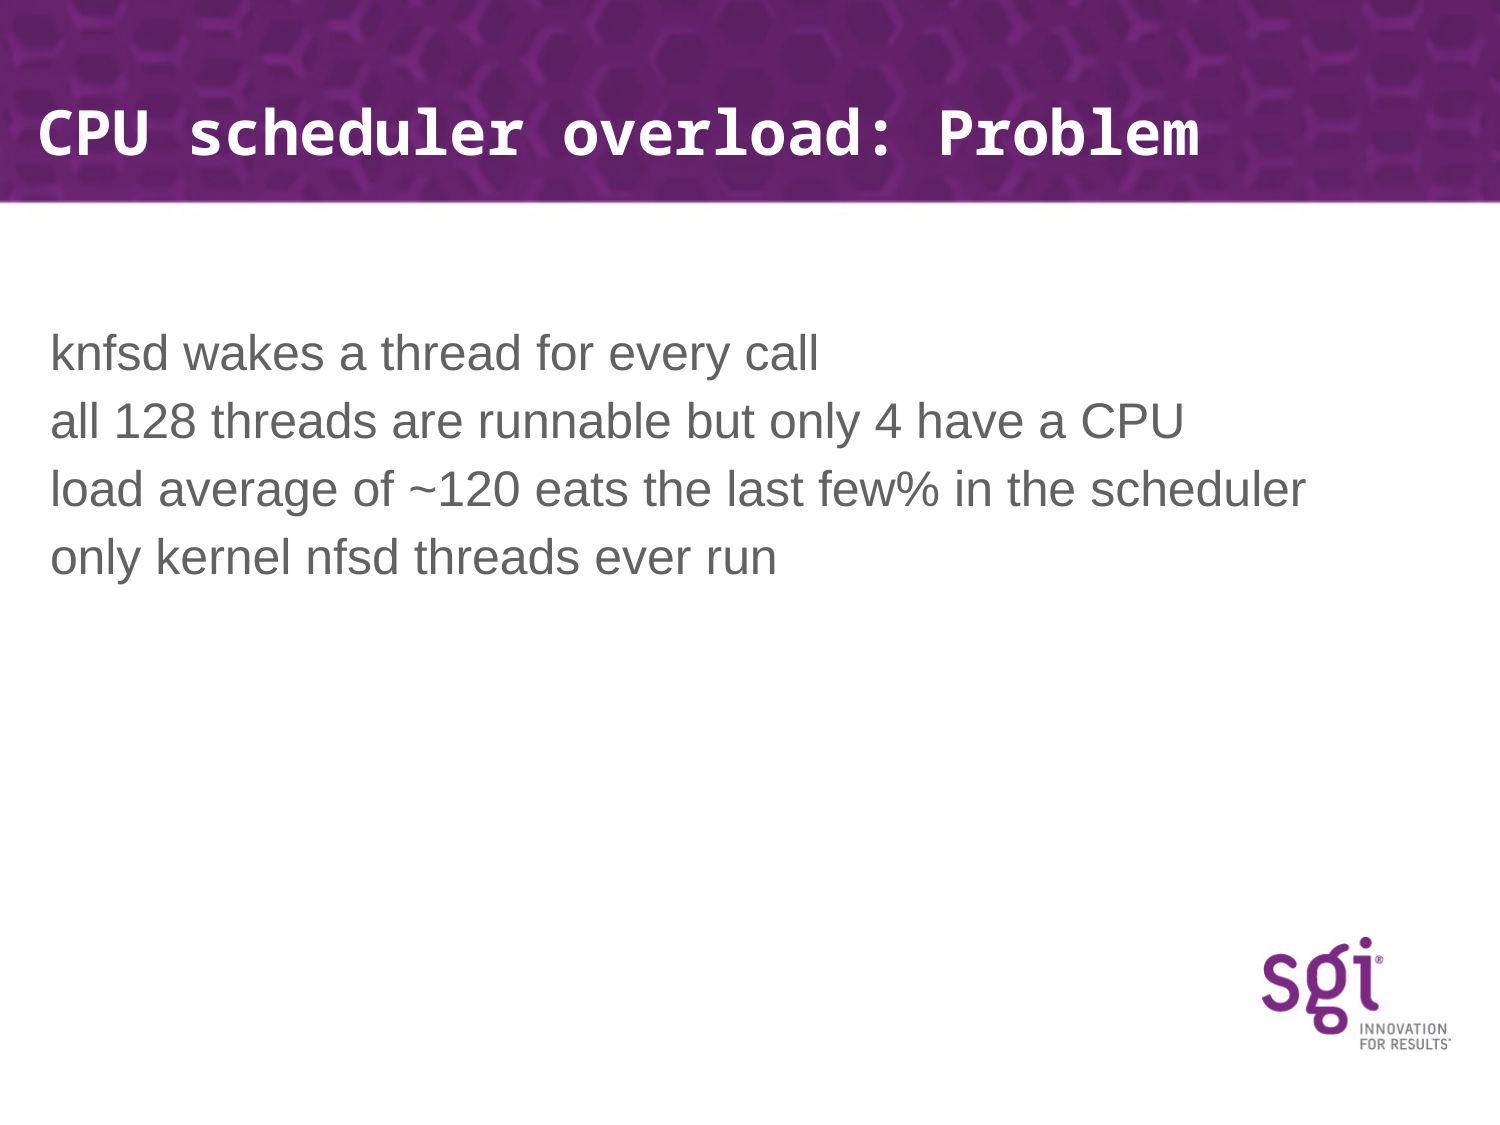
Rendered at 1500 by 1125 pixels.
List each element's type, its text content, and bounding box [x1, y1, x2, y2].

list knfsd wakes a thread for every call all 128 threads are runnable but only 4 have a CPU load average of ~120 eats the last few% in the scheduler only kernel nfsd threads ever run [50, 324, 1326, 848]
title CPU scheduler overload: Problem [37, 37, 1313, 226]
picture [0, 0, 1500, 1050]
